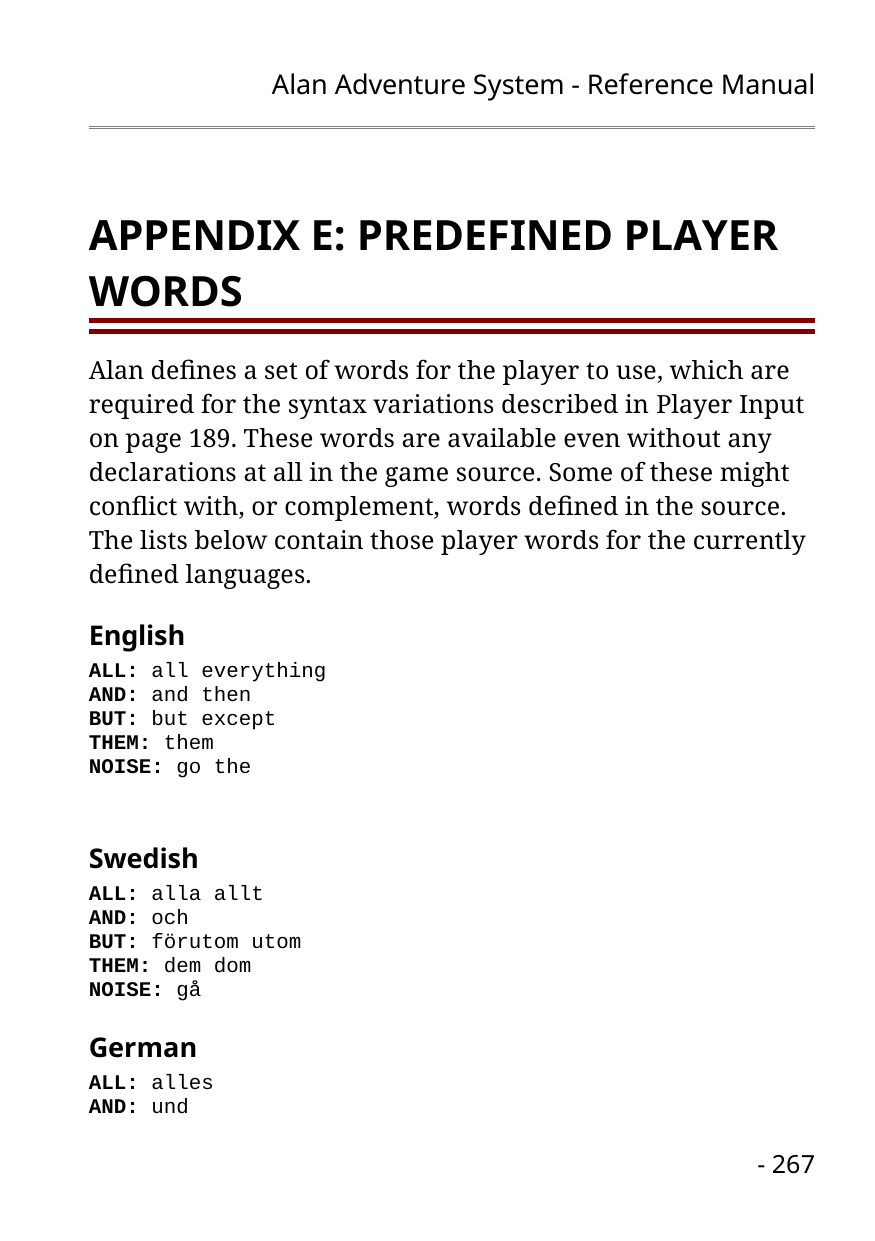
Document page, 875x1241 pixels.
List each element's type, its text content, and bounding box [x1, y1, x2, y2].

text ALL: alla allt AND: och BUT: förutom utom THEM: dem dom NOISE: gå [88, 883, 815, 1003]
subtitle English [88, 616, 815, 653]
subtitle German [88, 1028, 815, 1065]
text Alan defines a set of words for the player to use, which are required for the syntax variations described in Player Input on page 150. These words are available even without any declarations at all in the game source. Some of these might conflict with, or complement, words defined in the source. The lists below contain those player words for the currently defined languages. [88, 353, 815, 591]
text ALL: all everything AND: and then BUT: but except THEM: them NOISE: go the [88, 660, 815, 814]
subtitle Predefined player words [88, 205, 815, 334]
text ALL: alles AND: und [88, 1072, 815, 1120]
subtitle Swedish [88, 839, 815, 876]
